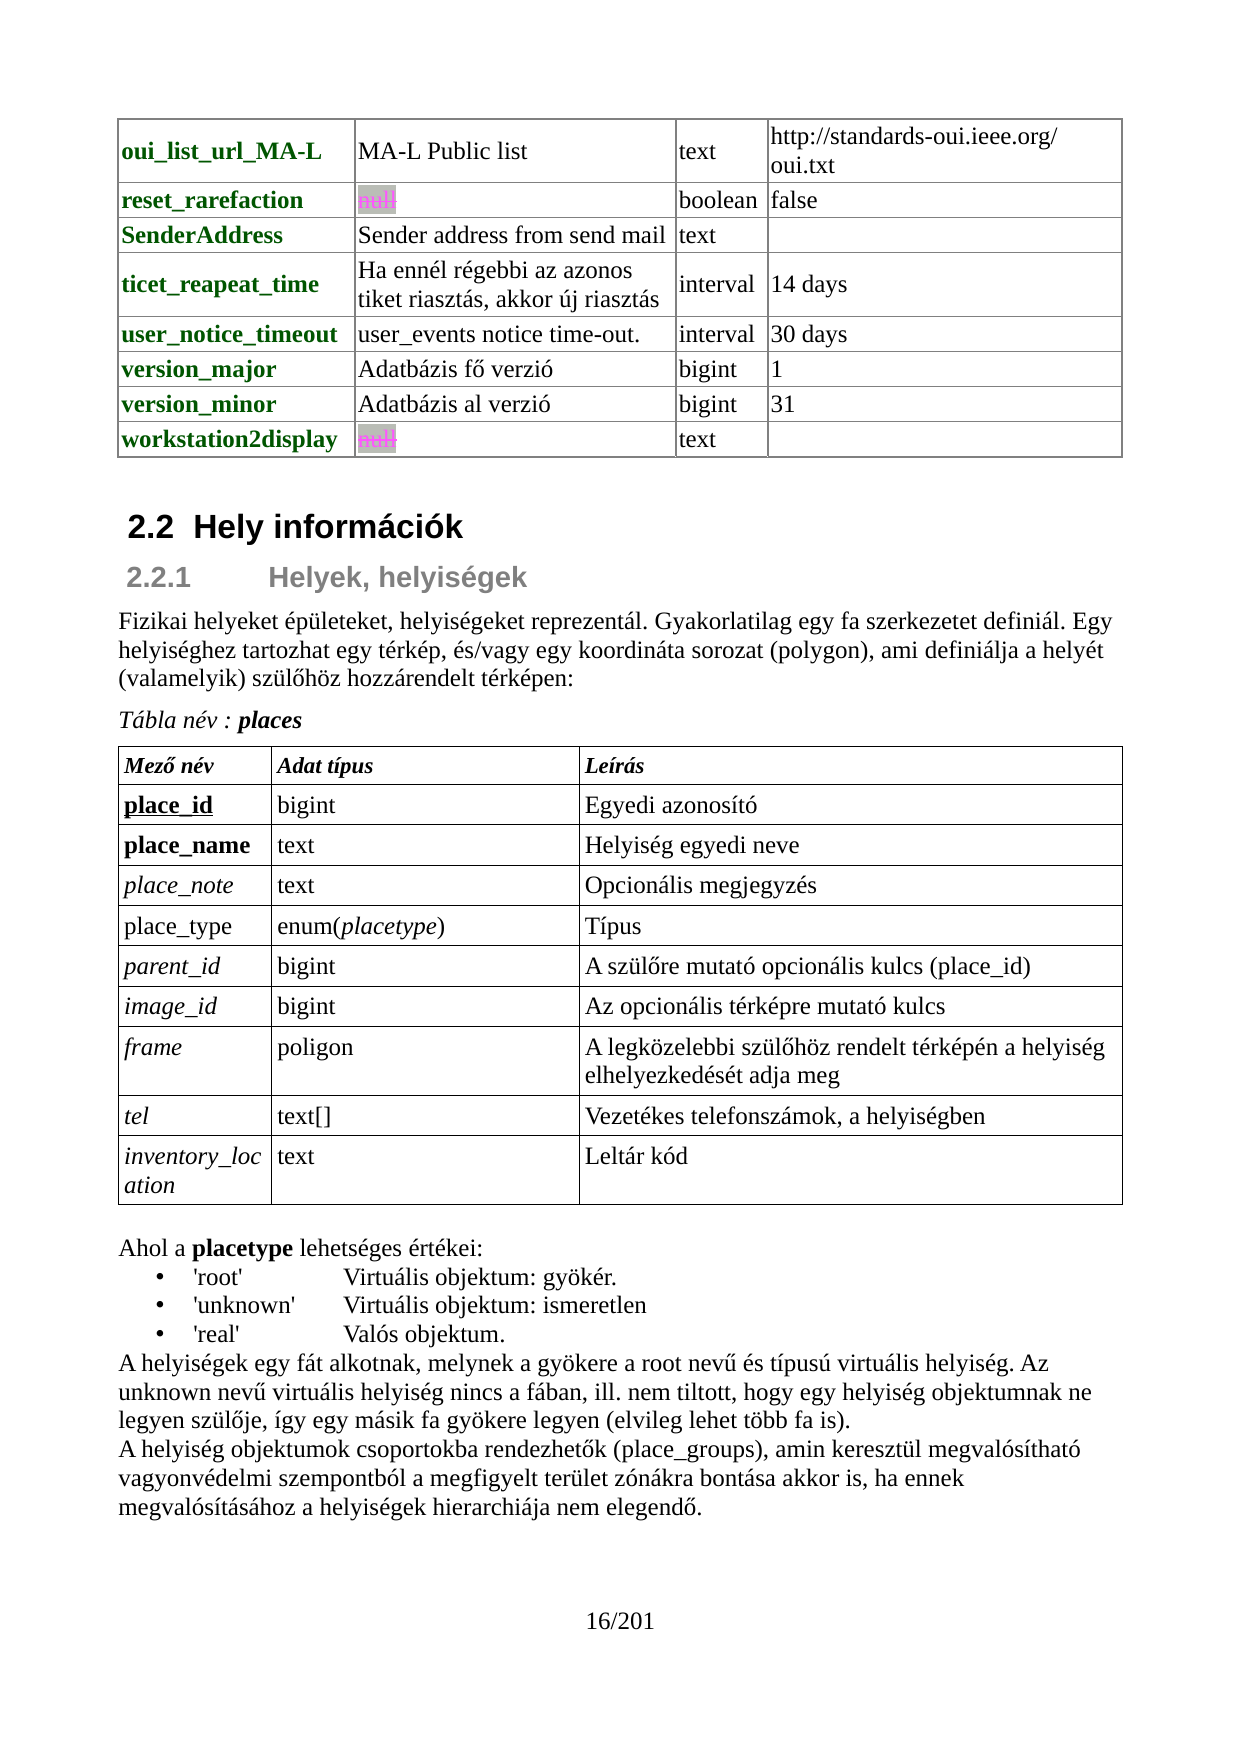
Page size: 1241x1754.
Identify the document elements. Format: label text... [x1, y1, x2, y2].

table_cell http://standards-oui.ieee.org/oui.txt [769, 120, 1121, 182]
table_cell 1 [769, 352, 1121, 386]
table_cell user_notice_timeout [119, 317, 354, 351]
table_cell place_id [119, 785, 271, 824]
table_cell 14 days [769, 253, 1121, 316]
table_cell poligon [272, 1027, 579, 1095]
table_cell image_id [119, 987, 271, 1026]
table_cell text [272, 825, 579, 864]
table_cell A szülőre mutató opcionális kulcs (place_id) [580, 946, 1122, 986]
table_cell text [272, 1136, 579, 1204]
table_cell version_major [119, 352, 354, 386]
table_cell 31 [769, 387, 1121, 421]
table_cell Vezetékes telefonszámok, a helyiségben [580, 1096, 1122, 1135]
list 'unknown' Virtuális objektum: ismeretlen [156, 1291, 1122, 1319]
table_cell Ha ennél régebbi az azonos tiket riasztás, akkor új riasztás [356, 253, 675, 316]
table_cell workstation2display [119, 422, 354, 456]
list 'root' Virtuális objektum: gyökér. [156, 1262, 1122, 1291]
table_cell place_type [119, 906, 271, 945]
text A helyiségek egy fát alkotnak, melynek a gyökere a root nevű és típusú virtuális helyiség. Az unknown nevű virtuális helyiség nincs a fában, ill. nem tiltott, hogy egy helyiség objektumnak ne legyen szülője, így egy másik fa gyökere legyen (elvileg lehet több fa is). [118, 1348, 1122, 1434]
table_cell boolean [677, 183, 767, 217]
table_cell text [677, 422, 767, 456]
table_cell Az opcionális térképre mutató kulcs [580, 987, 1122, 1026]
table_cell bigint [677, 387, 767, 421]
table_cell Adatbázis al verzió [356, 387, 675, 421]
table_cell Leltár kód [580, 1136, 1122, 1204]
table_cell text [272, 866, 579, 905]
table_cell bigint [272, 987, 579, 1026]
table_cell text [677, 120, 767, 182]
table_cell interval [677, 253, 767, 316]
table_cell Opcionális megjegyzés [580, 866, 1122, 905]
table_cell text[] [272, 1096, 579, 1135]
table_header Adat típus [272, 747, 579, 784]
text Tábla név : places [118, 705, 1122, 733]
table_cell bigint [677, 352, 767, 386]
table_cell bigint [272, 946, 579, 986]
table_cell null [356, 422, 675, 456]
table_cell SenderAddress [119, 218, 354, 252]
table_cell enum(placetype) [272, 906, 579, 945]
table_cell false [769, 183, 1121, 217]
subtitle Hely információk [118, 507, 1122, 545]
list 'real' Valós objektum. [156, 1319, 1122, 1348]
table_cell place_note [119, 866, 271, 905]
table_cell parent_id [119, 946, 271, 986]
table_cell oui_list_url_MA-L [119, 120, 354, 182]
table_cell tel [119, 1096, 271, 1135]
table_cell text [677, 218, 767, 252]
subtitle Helyek, helyiségek [118, 560, 1122, 593]
table_cell [769, 218, 1121, 252]
table_cell Egyedi azonosító [580, 785, 1122, 824]
table_cell place_name [119, 825, 271, 864]
table_header Mező név [119, 747, 271, 784]
text Fizikai helyeket épületeket, helyiségeket reprezentál. Gyakorlatilag egy fa szerkezetet definiál. Egy helyiséghez tartozhat egy térkép, és/vagy egy koordináta sorozat (polygon), ami definiálja a helyét (valamelyik) szülőhöz hozzárendelt térképen: [118, 606, 1122, 692]
table_cell [769, 422, 1121, 456]
table_cell Sender address from send mail [356, 218, 675, 252]
table_cell 30 days [769, 317, 1121, 351]
table_cell user_events notice time-out. [356, 317, 675, 351]
table_cell version_minor [119, 387, 354, 421]
text A helyiség objektumok csoportokba rendezhetők (place_groups), amin keresztül megvalósítható vagyonvédelmi szempontból a megfigyelt terület zónákra bontása akkor is, ha ennek megvalósításához a helyiségek hierarchiája nem elegendő. [118, 1434, 1122, 1521]
table_cell Típus [580, 906, 1122, 945]
table_cell frame [119, 1027, 271, 1095]
table_cell MA-L Public list [356, 120, 675, 182]
table_cell A legközelebbi szülőhöz rendelt térképén a helyiség elhelyezkedését adja meg [580, 1027, 1122, 1095]
table_header Leírás [580, 747, 1122, 784]
table_cell bigint [272, 785, 579, 824]
table_cell reset_rarefaction [119, 183, 354, 217]
table_cell interval [677, 317, 767, 351]
table_cell ticet_reapeat_time [119, 253, 354, 316]
table_cell Helyiség egyedi neve [580, 825, 1122, 864]
text Ahol a placetype lehetséges értékei: [118, 1233, 1122, 1262]
table_cell null [356, 183, 675, 217]
table_cell inventory_location [119, 1136, 271, 1204]
table_cell Adatbázis fő verzió [356, 352, 675, 386]
